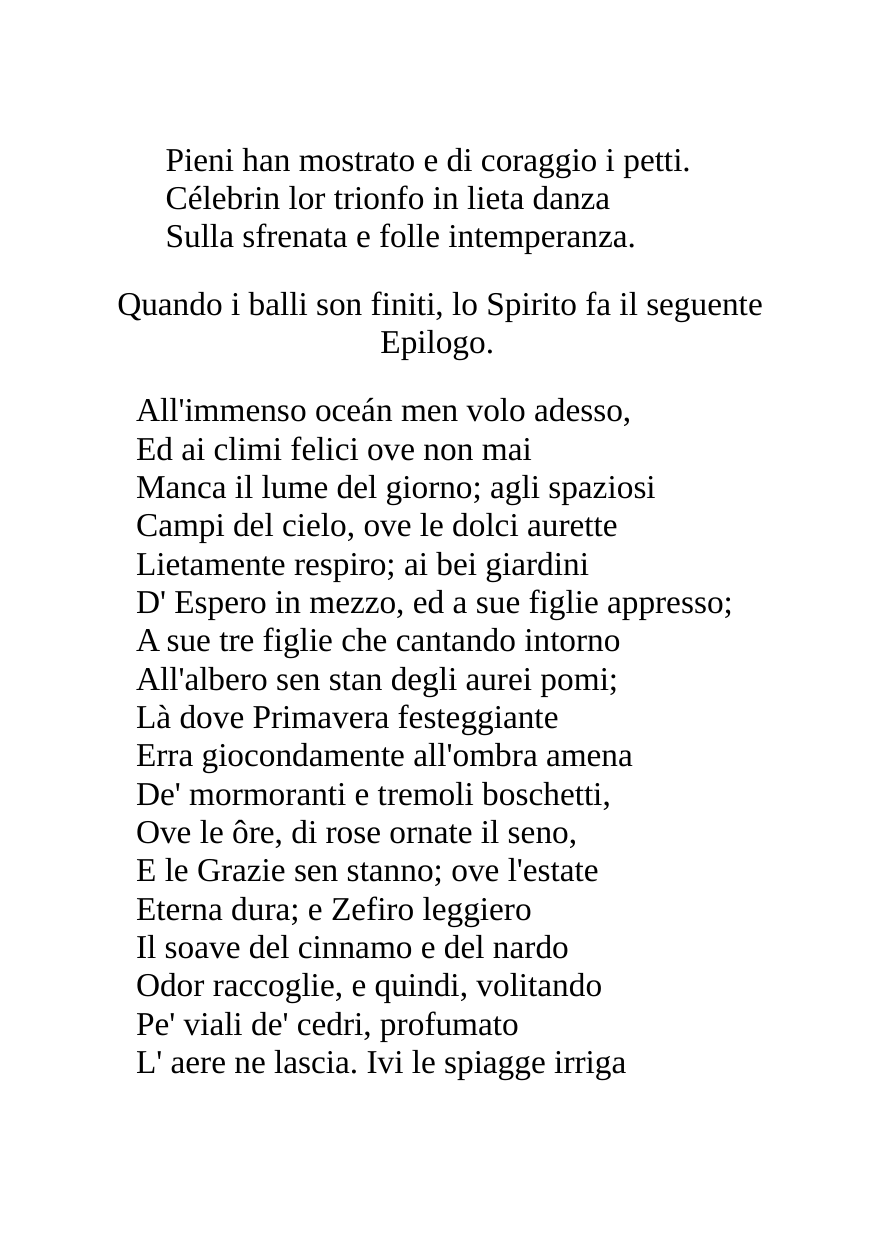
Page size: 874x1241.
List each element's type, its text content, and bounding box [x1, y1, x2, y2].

text Odor raccoglie, e quindi, volitando [106, 966, 768, 1004]
text De' mormoranti e tremoli boschetti, [106, 774, 768, 812]
text Quando i balli son finiti, lo Spirito fa il seguente Epilogo. [106, 284, 768, 361]
text A sue tre figlie che cantando intorno [106, 621, 768, 659]
text D' Espero in mezzo, ed a sue figlie appresso; [106, 582, 768, 621]
text Manca il lume del giorno; agli spaziosi [106, 467, 768, 506]
text Célebrin lor trionfo in lieta danza [106, 178, 768, 217]
text All'immenso oceán men volo adesso, [106, 391, 768, 429]
text Ed ai climi felici ove non mai [106, 429, 768, 467]
text Pieni han mostrato e di coraggio i petti. [106, 140, 768, 178]
text E le Grazie sen stanno; ove l'estate [106, 851, 768, 889]
text Ove le ôre, di rose ornate il seno, [106, 812, 768, 851]
text All'albero sen stan degli aurei pomi; [106, 659, 768, 697]
text Campi del cielo, ove le dolci aurette [106, 506, 768, 544]
text Eterna dura; e Zefiro leggiero [106, 889, 768, 927]
text Erra giocondamente all'ombra amena [106, 736, 768, 774]
text Sulla sfrenata e folle intemperanza. [106, 217, 768, 255]
text Il soave del cinnamo e del nardo [106, 927, 768, 966]
text Pe' viali de' cedri, profumato [106, 1004, 768, 1042]
text L' aere ne lascia. Ivi le spiagge irriga [106, 1042, 768, 1081]
text Lietamente respiro; ai bei giardini [106, 544, 768, 582]
text Là dove Primavera festeggiante [106, 697, 768, 736]
